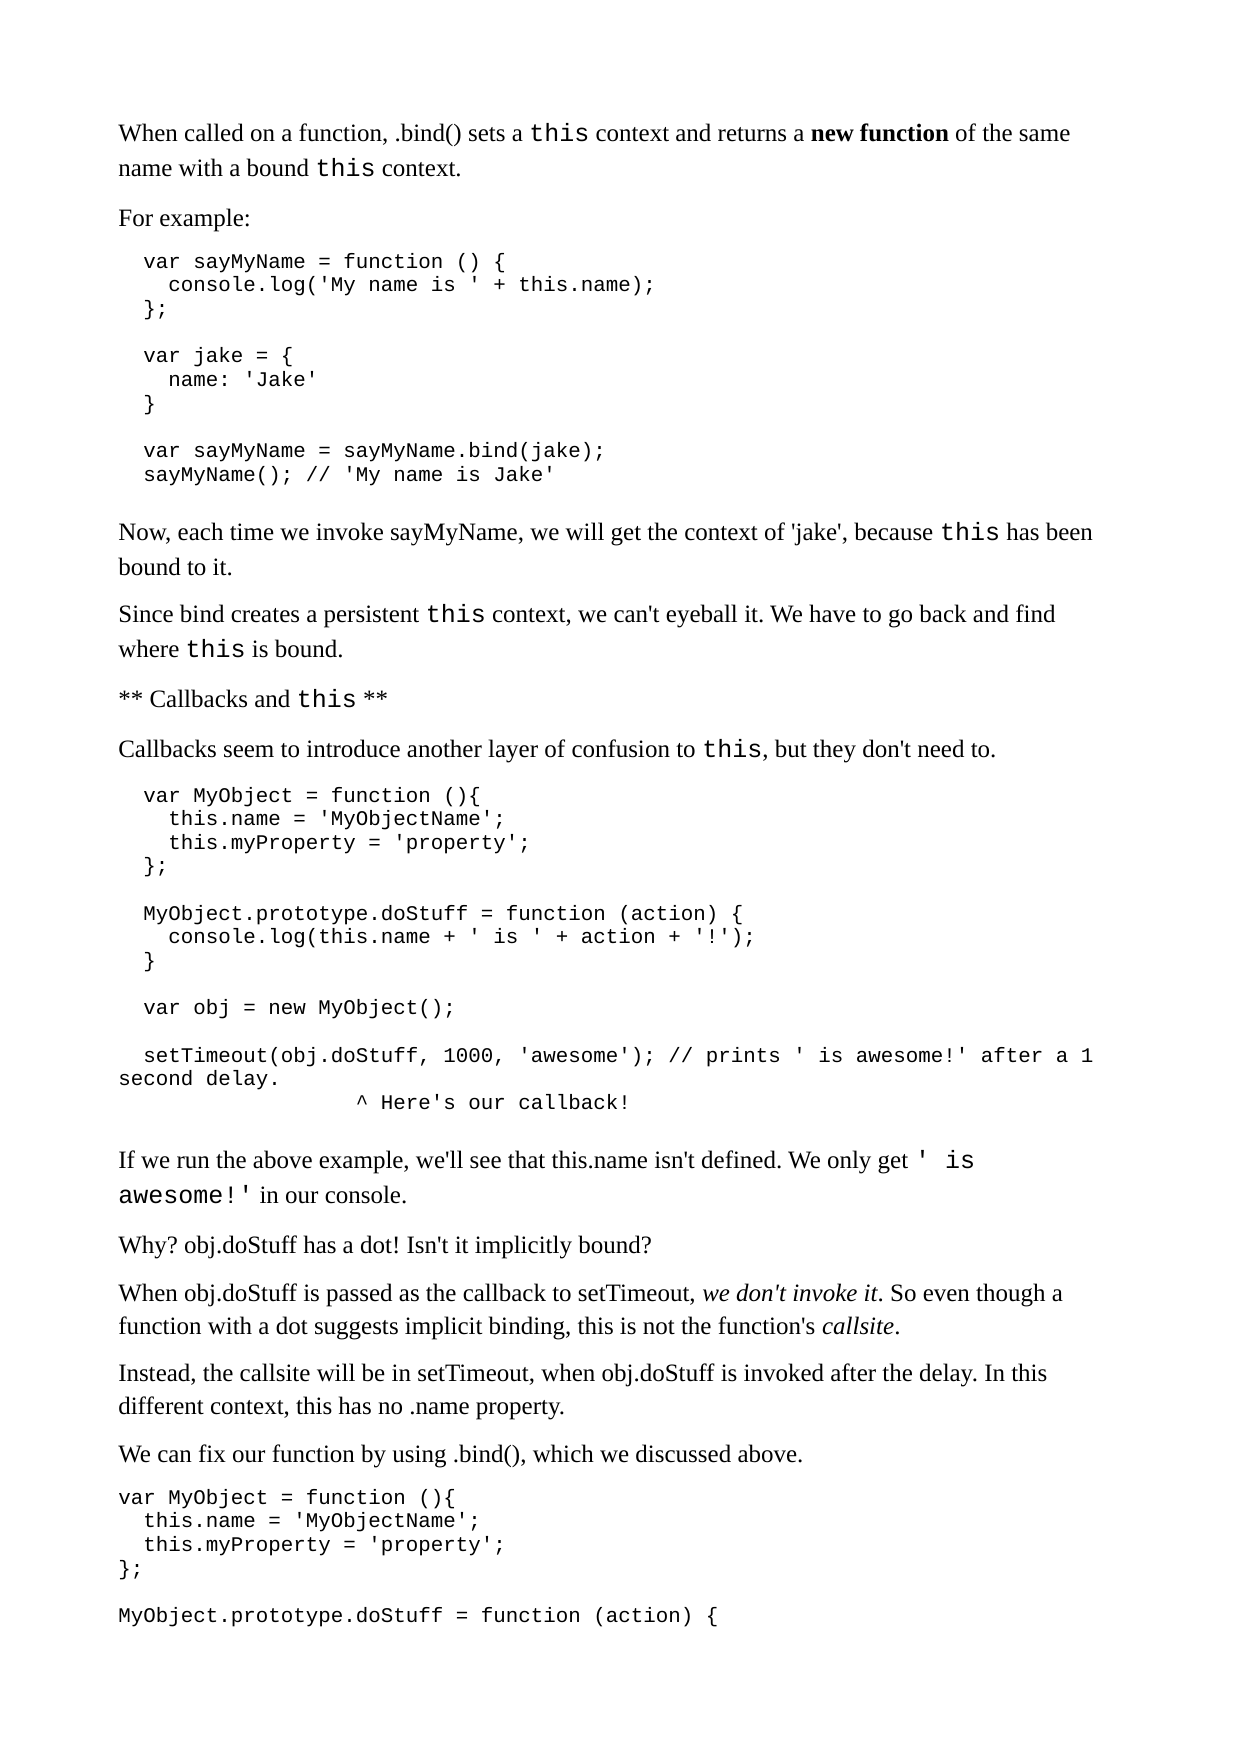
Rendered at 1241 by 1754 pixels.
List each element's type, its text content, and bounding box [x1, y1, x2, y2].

text this.myProperty = 'property'; [118, 1534, 1122, 1558]
text var sayMyName = function () { [118, 251, 1122, 274]
text ^ Here's our callback! [118, 1092, 1122, 1116]
text var obj = new MyObject(); [118, 997, 1122, 1021]
text this.myProperty = 'property'; [118, 832, 1122, 856]
text var jake = { [118, 345, 1122, 369]
text this.name = 'MyObjectName'; [118, 1510, 1122, 1534]
text var sayMyName = sayMyName.bind(jake); [118, 440, 1122, 464]
text When obj.doStuff is passed as the callback to setTimeout, we don't invoke it. So even though a function with a dot suggests implicit binding, this is not the function's callsite. [118, 1278, 1122, 1339]
text Callbacks seem to introduce another layer of confusion to this, but they don't need to. [118, 734, 1122, 765]
text }; [118, 298, 1122, 322]
text }; [118, 1558, 1122, 1581]
text this.name = 'MyObjectName'; [118, 808, 1122, 832]
text We can fix our function by using .bind(), which we discussed above. [118, 1439, 1122, 1468]
text For example: [118, 203, 1122, 232]
text Instead, the callsite will be in setTimeout, when obj.doStuff is invoked after the delay. In this different context, this has no .name property. [118, 1358, 1122, 1420]
text Now, each time we invoke sayMyName, we will get the context of 'jake', because this has been bound to it. [118, 517, 1122, 581]
text console.log(this.name + ' is ' + action + '!'); [118, 926, 1122, 950]
text console.log('My name is ' + this.name); [118, 274, 1122, 298]
text }; [118, 856, 1122, 879]
text name: 'Jake' [118, 369, 1122, 393]
text var MyObject = function (){ [118, 784, 1122, 808]
text ** Callbacks and this ** [118, 684, 1122, 715]
text } [118, 393, 1122, 416]
text } [118, 950, 1122, 974]
text var MyObject = function (){ [118, 1487, 1122, 1510]
text Why? obj.doStuff has a dot! Isn't it implicitly bound? [118, 1230, 1122, 1259]
text If we run the above example, we'll see that this.name isn't defined. We only get ' is awesome!' in our console. [118, 1145, 1122, 1211]
text Since bind creates a persistent this context, we can't eyeball it. We have to go back and find where this is bound. [118, 599, 1122, 665]
text MyObject.prototype.doStuff = function (action) { [118, 903, 1122, 926]
text When called on a function, .bind() sets a this context and returns a new function of the same name with a bound this context. [118, 118, 1122, 184]
text setTimeout(obj.doStuff, 1000, 'awesome'); // prints ' is awesome!' after a 1 second delay. [118, 1045, 1122, 1092]
text sayMyName(); // 'My name is Jake' [118, 464, 1122, 487]
text MyObject.prototype.doStuff = function (action) { [118, 1605, 1122, 1628]
